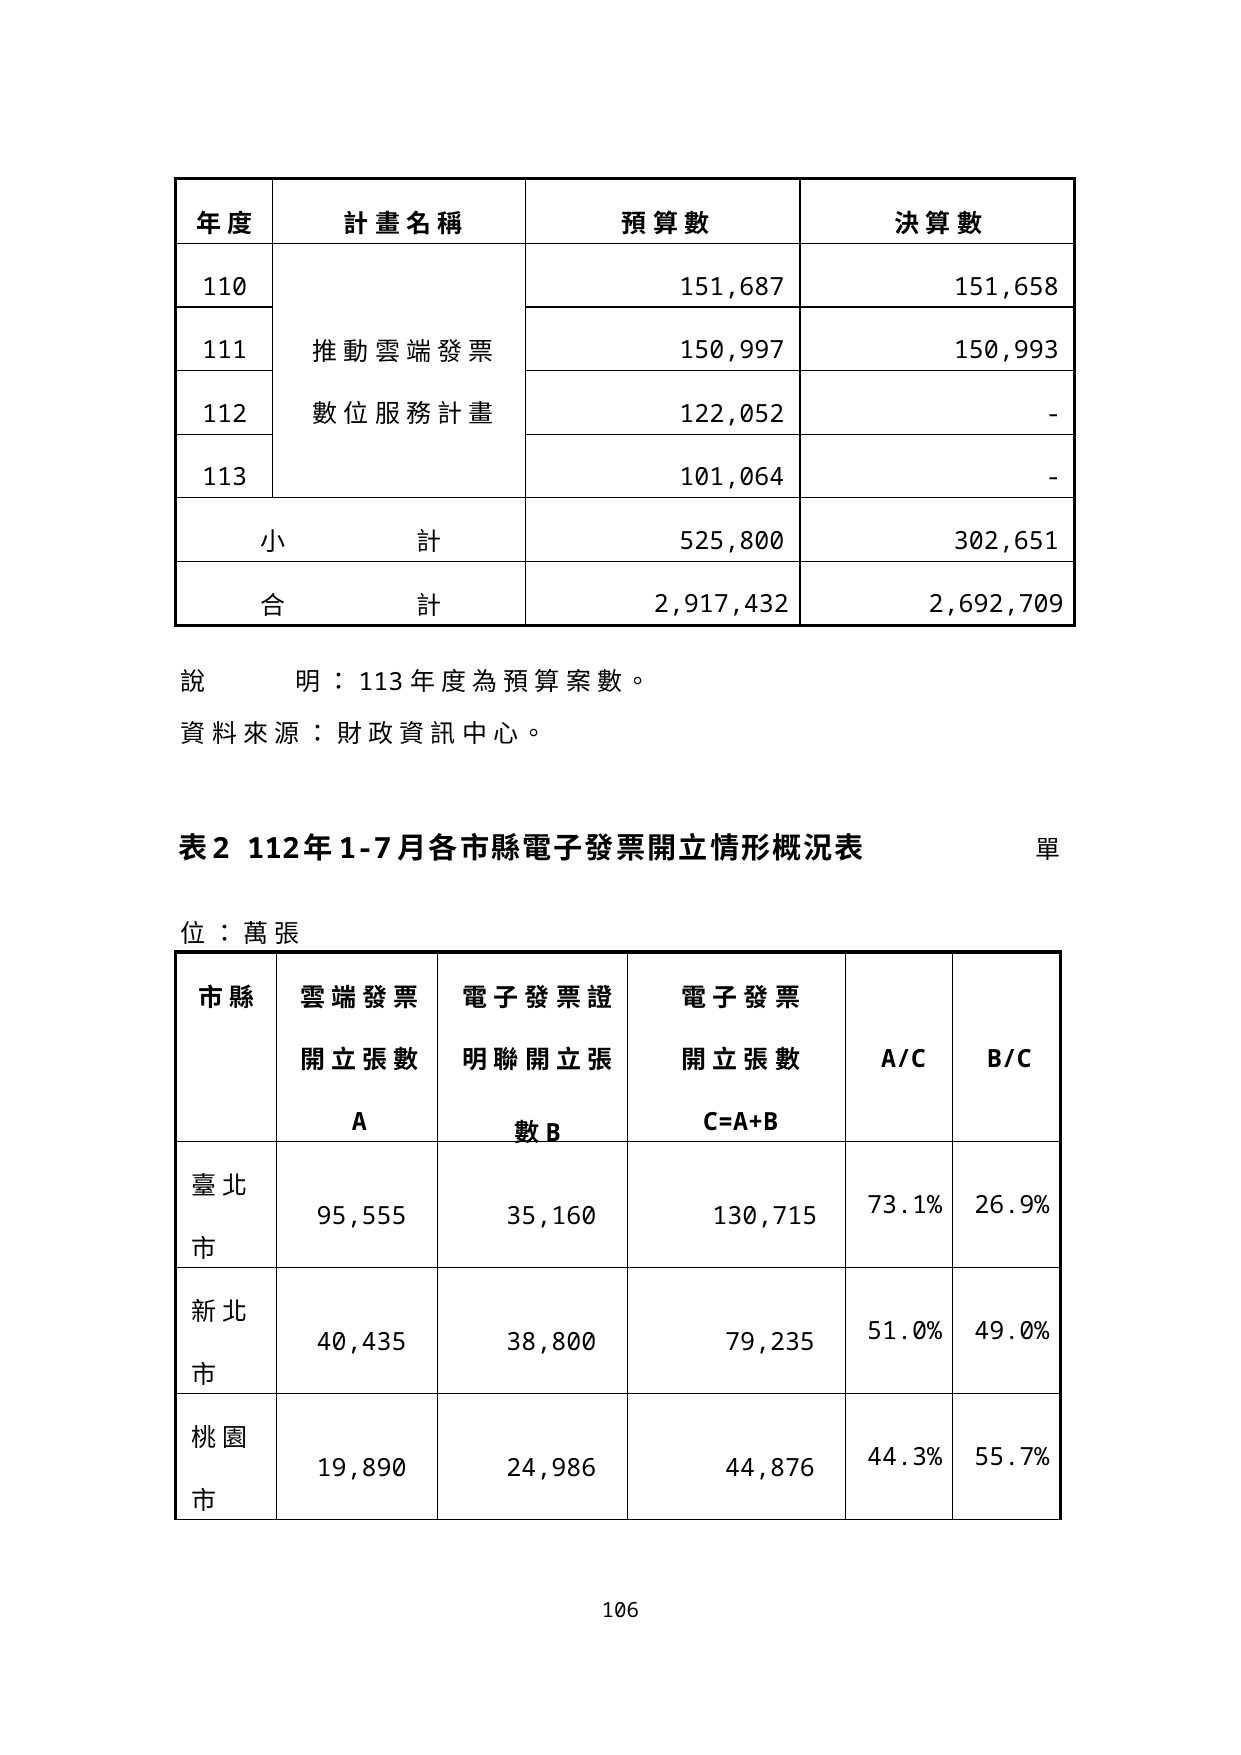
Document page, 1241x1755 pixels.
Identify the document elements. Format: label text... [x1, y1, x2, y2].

table_header 年度 [177, 180, 272, 243]
table_cell 40,435 [277, 1268, 437, 1393]
table_cell 150,993 [801, 308, 1073, 370]
text 表2 112年1-7月各市縣電子發票開立情形概況表 單位：萬張 [177, 763, 1063, 950]
table_cell 55.7% [953, 1394, 1059, 1519]
table_cell 35,160 [438, 1142, 627, 1267]
table_header B/C [953, 954, 1059, 1141]
table_cell 95,555 [277, 1142, 437, 1267]
table_cell 小 計 [177, 498, 525, 561]
table_cell 44,876 [628, 1394, 845, 1519]
table_cell - [801, 371, 1073, 433]
table_cell 合 計 [177, 562, 525, 624]
table_cell 51.0% [846, 1268, 952, 1393]
table_cell 推動雲端發票 數位服務計畫 [273, 244, 525, 497]
table_cell 38,800 [438, 1268, 627, 1393]
table_header 雲端發票 開立張數A [277, 954, 437, 1141]
table_cell 110 [177, 244, 272, 306]
table_cell 151,658 [801, 244, 1073, 306]
table_cell - [801, 435, 1073, 497]
table_cell 79,235 [628, 1268, 845, 1393]
table_header 決算數 [801, 180, 1073, 243]
table_cell 122,052 [526, 371, 799, 433]
table_cell 新北市 [177, 1268, 276, 1393]
table_cell 73.1% [846, 1142, 952, 1267]
text 資料來源：財政資訊中心。 [177, 690, 1063, 752]
table_header 計畫名稱 [273, 180, 525, 243]
table_cell 113 [177, 435, 272, 497]
table_cell 2,917,432 [526, 562, 799, 624]
table_header 市縣 [177, 954, 276, 1141]
table_cell 44.3% [846, 1394, 952, 1519]
table_cell 151,687 [526, 244, 799, 306]
table_header 預算數 [526, 180, 799, 243]
table_cell 2,692,709 [801, 562, 1073, 624]
table_cell 525,800 [526, 498, 799, 561]
text 說 明：113年度為預算案數。 [177, 627, 1063, 690]
table_header 電子發票 開立張數C=A+B [628, 954, 845, 1141]
table_cell 111 [177, 308, 272, 370]
table_cell 130,715 [628, 1142, 845, 1267]
table_cell 桃園市 [177, 1394, 276, 1519]
table_cell 302,651 [801, 498, 1073, 561]
table_cell 19,890 [277, 1394, 437, 1519]
table_cell 101,064 [526, 435, 799, 497]
table_header A/C [846, 954, 952, 1141]
table_cell 24,986 [438, 1394, 627, 1519]
table_cell 臺北市 [177, 1142, 276, 1267]
table_header 電子發票證明聯開立張數B [438, 954, 627, 1141]
table_cell 112 [177, 371, 272, 433]
table_cell 26.9% [953, 1142, 1059, 1267]
table_cell 49.0% [953, 1268, 1059, 1393]
table_cell 150,997 [526, 308, 799, 370]
